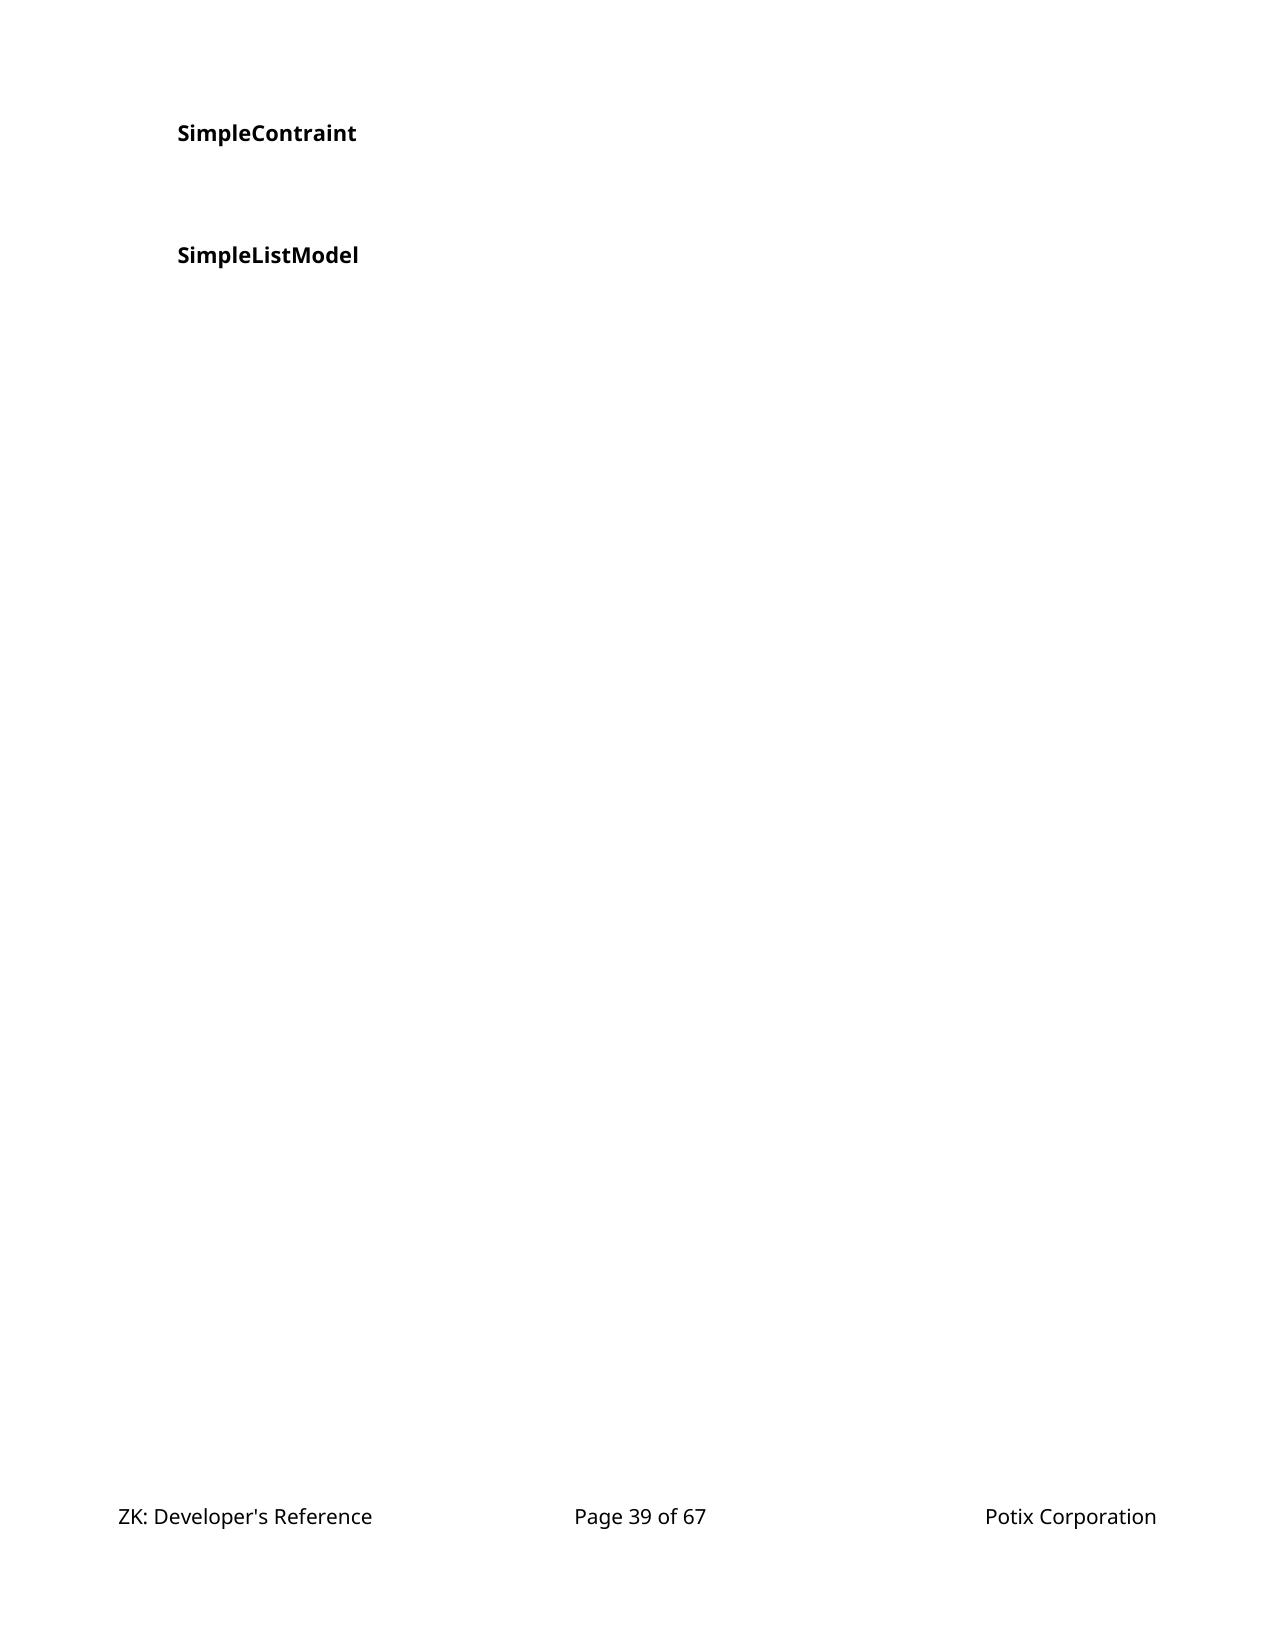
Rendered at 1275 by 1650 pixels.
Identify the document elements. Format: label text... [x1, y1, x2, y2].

subtitle SimpleListModel [177, 239, 1157, 269]
subtitle SimpleContraint [177, 118, 1157, 148]
